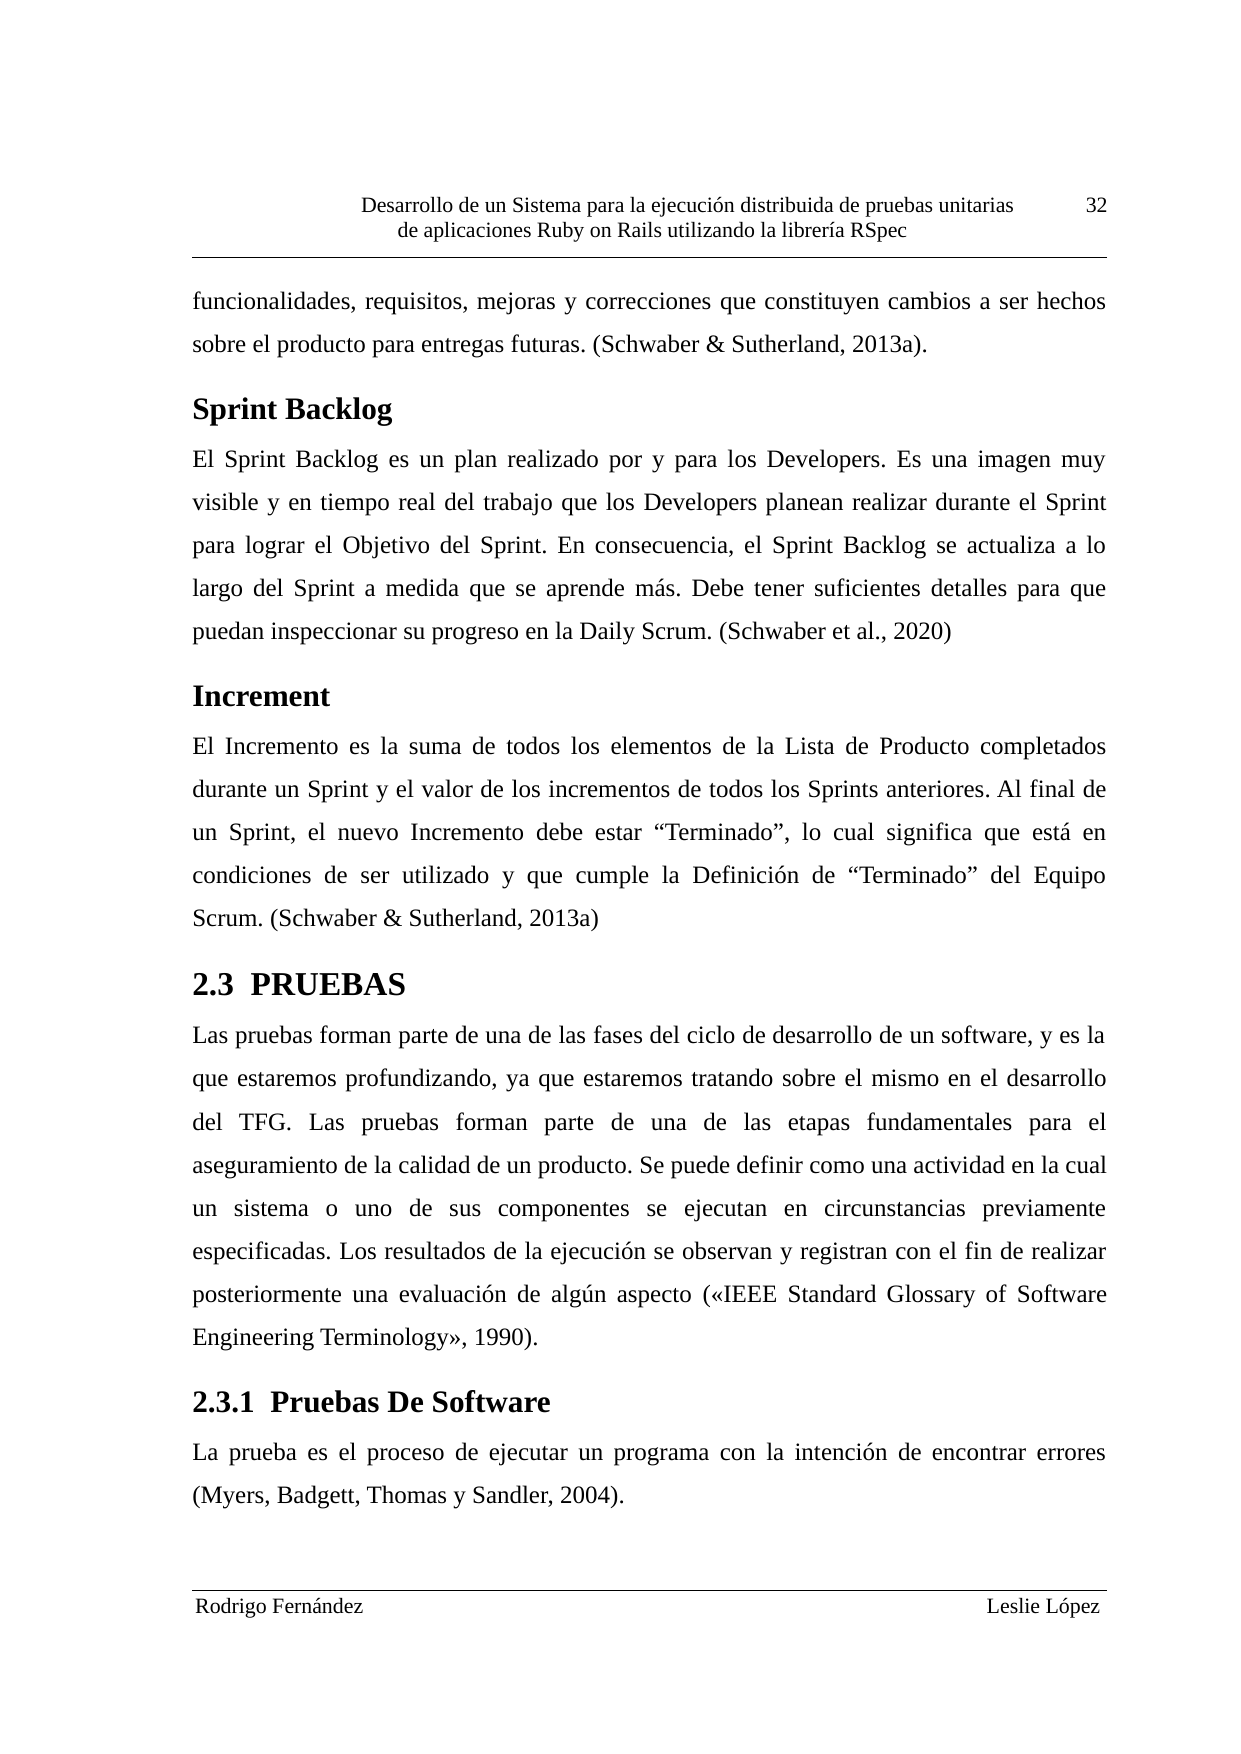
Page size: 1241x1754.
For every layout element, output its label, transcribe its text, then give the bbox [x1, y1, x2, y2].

subtitle Sprint Backlog [192, 390, 1107, 426]
list El Incremento es la suma de todos los elementos de la Lista de Producto completados durante un Sprint y el valor de los incrementos de todos los Sprints anteriores. Al final de un Sprint, el nuevo Incremento debe estar “Terminado”, lo cual significa que está en condiciones de ser utilizado y que cumple la Definición de “Terminado” del Equipo Scrum. (Schwaber & Sutherland, 2013a) [192, 731, 1107, 932]
subtitle Pruebas [192, 964, 1107, 1003]
text La prueba es el proceso de ejecutar un programa con la intención de encontrar errores (Myers, Badgett, Thomas y Sandler, 2004)⁠. [192, 1437, 1107, 1508]
list El Sprint Backlog es un plan realizado por y para los Developers. Es una imagen muy visible y en tiempo real del trabajo que los Developers planean realizar durante el Sprint para lograr el Objetivo del Sprint. En consecuencia, el Sprint Backlog se actualiza a lo largo del Sprint a medida que se aprende más. Debe tener suficientes detalles para que puedan inspeccionar su progreso en la Daily Scrum. (Schwaber et al., 2020)⁠ [192, 444, 1107, 645]
subtitle Pruebas de Software [192, 1383, 1107, 1419]
subtitle Increment [192, 677, 1107, 713]
list funcionalidades, requisitos, mejoras y correcciones que constituyen cambios a ser hechos sobre el producto para entregas futuras. (Schwaber & Sutherland, 2013a).⁠ [192, 286, 1107, 358]
text Las pruebas forman parte de una de las fases del ciclo de desarrollo de un software, y es la que estaremos profundizando, ya que estaremos tratando sobre el mismo en el desarrollo del TFG. Las pruebas forman parte de una de las etapas fundamentales para el aseguramiento de la calidad de un producto. Se puede definir como una actividad en la cual un sistema o uno de sus componentes se ejecutan en circunstancias previamente especificadas. Los resultados de la ejecución se observan y registran con el fin de realizar posteriormente una evaluación de algún aspecto («IEEE Standard Glossary of Software Engineering Terminology», 1990). [192, 1020, 1107, 1351]
